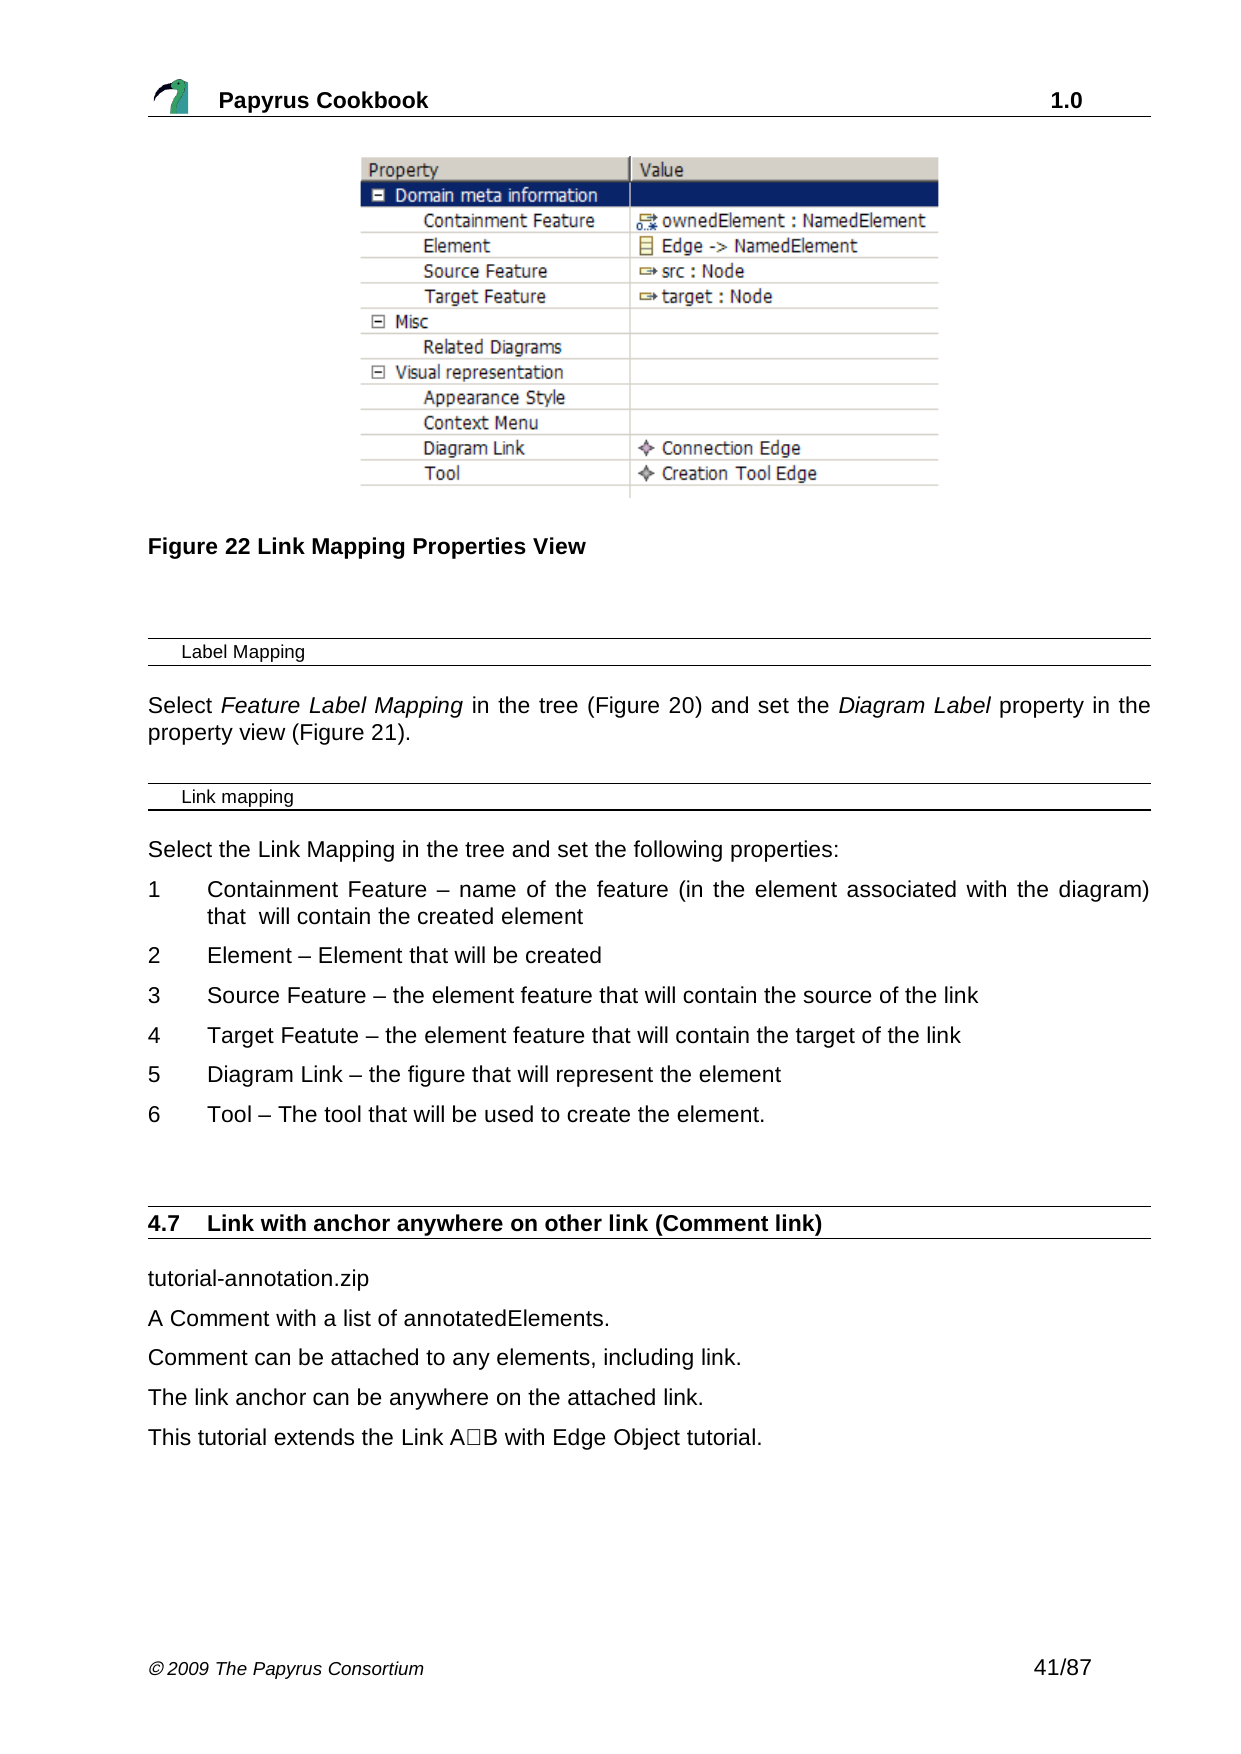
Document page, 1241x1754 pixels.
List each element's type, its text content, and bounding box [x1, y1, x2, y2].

picture [153, 79, 189, 114]
subtitle Label Mapping [148, 639, 1151, 665]
text Figure 22 Link Mapping Properties View [148, 532, 1151, 559]
text Select Feature Label Mapping in the tree (Figure 20) and set the Diagram Label property in the property view (Figure 21). [148, 691, 1151, 745]
list Tool – The tool that will be used to create the element. [148, 1100, 1151, 1127]
picture [360, 156, 939, 498]
text tutorial-annotation.zip [148, 1264, 1151, 1292]
list Element – Element that will be created [148, 942, 1151, 969]
text The link anchor can be anywhere on the attached link. [148, 1383, 1151, 1410]
list Containment Feature – name of the feature (in the element associated with the diagram) that will contain the created element [148, 875, 1151, 929]
list Source Feature – the element feature that will contain the source of the link [148, 981, 1151, 1008]
subtitle Link with anchor anywhere on other link (Comment link) [148, 1207, 1151, 1238]
text A Comment with a list of annotatedElements. [148, 1304, 1151, 1331]
text Select the Link Mapping in the tree and set the following properties: [148, 836, 1151, 863]
list Diagram Link – the figure that will represent the element [148, 1061, 1151, 1088]
subtitle Link mapping [148, 784, 1151, 809]
text This tutorial extends the Link AB with Edge Object tutorial. [148, 1423, 1151, 1450]
text Comment can be attached to any elements, including link. [148, 1344, 1151, 1371]
list Target Featute – the element feature that will contain the target of the link [148, 1021, 1151, 1048]
